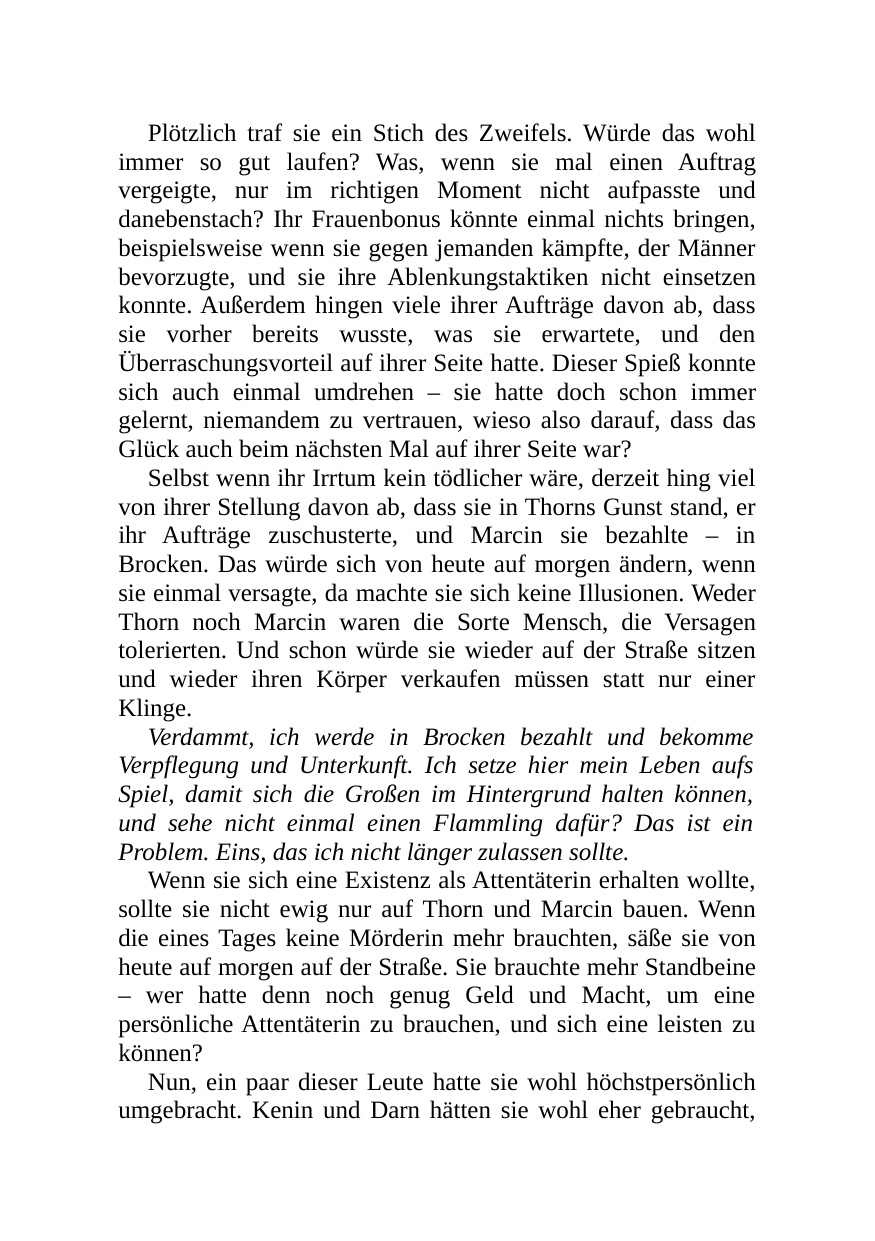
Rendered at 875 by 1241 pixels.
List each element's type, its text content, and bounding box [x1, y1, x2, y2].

text Verdammt, ich werde in Brocken bezahlt und bekomme Verpflegung und Unterkunft. Ich setze hier mein Leben aufs Spiel, damit sich die Großen im Hintergrund halten können, und sehe nicht einmal einen Flammling dafür? Das ist ein Problem. Eins, das ich nicht länger zulassen sollte. [118, 722, 756, 866]
text Plötzlich traf sie ein Stich des Zweifels. Würde das wohl immer so gut laufen? Was, wenn sie mal einen Auftrag vergeigte, nur im richtigen Moment nicht aufpasste und danebenstach? Ihr Frauenbonus könnte einmal nichts bringen, beispielsweise wenn sie gegen jemanden kämpfte, der Männer bevorzugte, und sie ihre Ablenkungstaktiken nicht einsetzen konnte. Außerdem hingen viele ihrer Aufträge davon ab, dass sie vorher bereits wusste, was sie erwartete, und den Überraschungsvorteil auf ihrer Seite hatte. Dieser Spieß konnte sich auch einmal umdrehen – sie hatte doch schon immer gelernt, niemandem zu vertrauen, wieso also darauf, dass das Glück auch beim nächsten Mal auf ihrer Seite war? [118, 118, 756, 463]
text Selbst wenn ihr Irrtum kein tödlicher wäre, derzeit hing viel von ihrer Stellung davon ab, dass sie in Thorns Gunst stand, er ihr Aufträge zuschusterte, und Marcin sie bezahlte – in Brocken. Das würde sich von heute auf morgen ändern, wenn sie einmal versagte, da machte sie sich keine Illusionen. Weder Thorn noch Marcin waren die Sorte Mensch, die Versagen tolerierten. Und schon würde sie wieder auf der Straße sitzen und wieder ihren Körper verkaufen müssen statt nur einer Klinge. [118, 463, 756, 722]
text Wenn sie sich eine Existenz als Attentäterin erhalten wollte, sollte sie nicht ewig nur auf Thorn und Marcin bauen. Wenn die eines Tages keine Mörderin mehr brauchten, säße sie von heute auf morgen auf der Straße. Sie brauchte mehr Standbeine – wer hatte denn noch genug Geld und Macht, um eine persönliche Attentäterin zu brauchen, und sich eine leisten zu können? [118, 866, 756, 1067]
text Nun, ein paar dieser Leute hatte sie wohl höchstpersönlich umgebracht. Kenin und Darn hätten sie wohl eher gebraucht, [118, 1067, 756, 1124]
